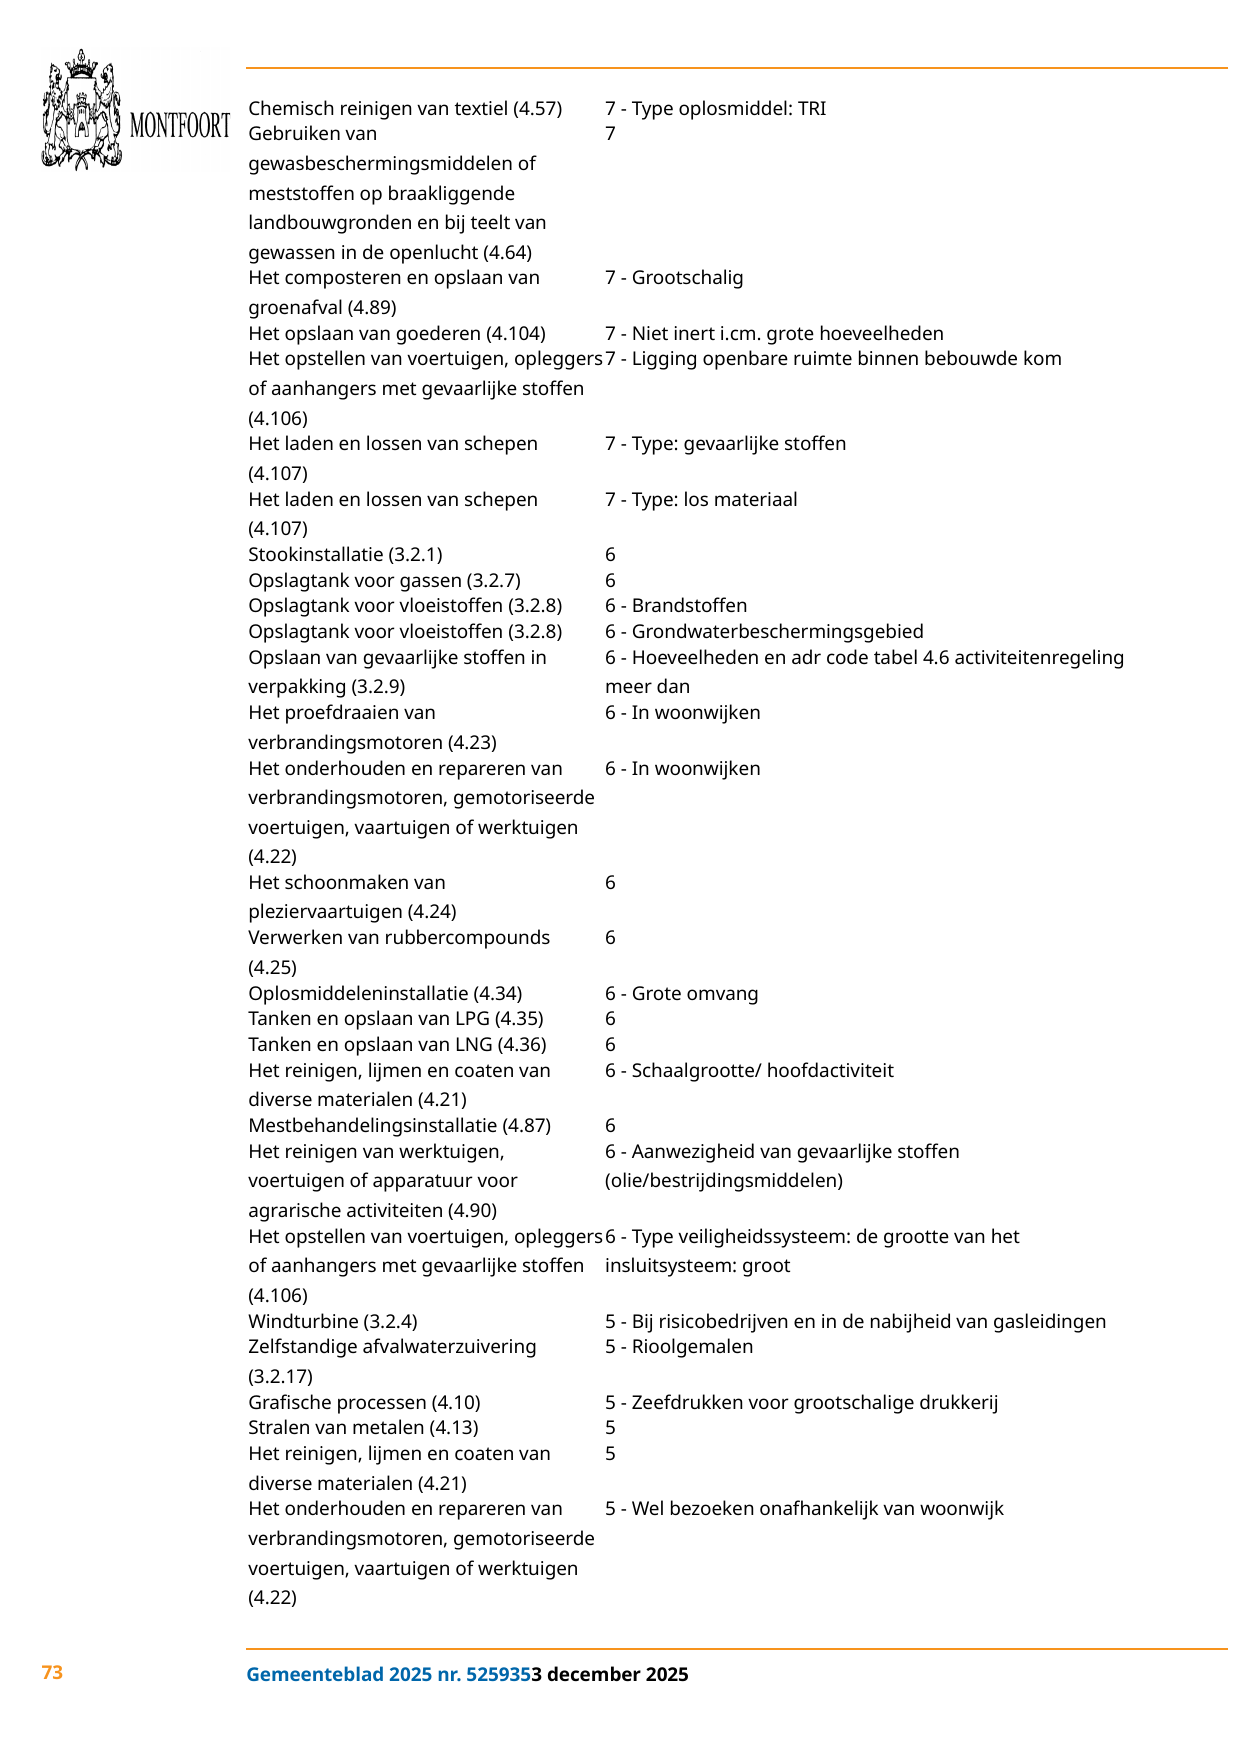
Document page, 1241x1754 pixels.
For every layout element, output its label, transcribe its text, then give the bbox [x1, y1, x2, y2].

table_cell 5 - Wel bezoeken onafhankelijk van woonwijk [605, 1496, 1152, 1610]
table_cell Het composteren en opslaan van groenafval (4.89) [248, 265, 605, 320]
table_cell 6 - In woonwijken [605, 699, 1152, 755]
table_cell 7 - Type oplosmiddel: TRI [605, 95, 1152, 121]
table_cell Het laden en lossen van schepen (4.107) [248, 486, 605, 541]
table_cell 6 [605, 567, 1152, 593]
table_cell 6 - Grondwaterbeschermingsgebied [605, 618, 1152, 644]
table_cell 6 - Aanwezigheid van gevaarlijke stoffen (olie/bestrijdingsmiddelen) [605, 1138, 1152, 1223]
table_cell Het reinigen, lijmen en coaten van diverse materialen (4.21) [248, 1057, 605, 1112]
table_cell Mestbehandelingsinstallatie (4.87) [248, 1112, 605, 1138]
table_cell 5 - Zeefdrukken voor grootschalige drukkerij [605, 1389, 1152, 1414]
table_cell 6 [605, 541, 1152, 567]
table_cell Het schoonmaken van pleziervaartuigen (4.24) [248, 869, 605, 924]
table_cell Verwerken van rubbercompounds (4.25) [248, 925, 605, 980]
table_cell Het reinigen, lijmen en coaten van diverse materialen (4.21) [248, 1440, 605, 1496]
table_cell 6 [605, 1006, 1152, 1031]
table_cell Windturbine (3.2.4) [248, 1308, 605, 1333]
table_cell Opslagtank voor vloeistoffen (3.2.8) [248, 593, 605, 618]
table_cell 5 - Bij risicobedrijven en in de nabijheid van gasleidingen [605, 1308, 1152, 1333]
table_cell Grafische processen (4.10) [248, 1389, 605, 1414]
table_cell 6 - Type veiligheidssysteem: de grootte van het insluitsysteem: groot [605, 1223, 1152, 1308]
table_cell Stralen van metalen (4.13) [248, 1415, 605, 1440]
table_cell 6 - In woonwijken [605, 755, 1152, 869]
table_cell Chemisch reinigen van textiel (4.57) [248, 95, 605, 121]
table_cell 5 [605, 1415, 1152, 1440]
table_cell Het proefdraaien van verbrandingsmotoren (4.23) [248, 699, 605, 755]
table_cell Het opstellen van voertuigen, opleggers of aanhangers met gevaarlijke stoffen (4.106) [248, 346, 605, 431]
table_cell Zelfstandige afvalwaterzuivering (3.2.17) [248, 1334, 605, 1389]
table_cell 7 - Grootschalig [605, 265, 1152, 320]
table_cell Het opslaan van goederen (4.104) [248, 320, 605, 346]
table_cell 6 - Brandstoffen [605, 593, 1152, 618]
table_cell 7 - Niet inert i.cm. grote hoeveelheden [605, 320, 1152, 346]
table_cell Het reinigen van werktuigen, voertuigen of apparatuur voor agrarische activiteiten (4.90) [248, 1138, 605, 1223]
table_cell 6 [605, 869, 1152, 924]
table_cell 6 - Schaalgrootte/ hoofdactiviteit [605, 1057, 1152, 1112]
picture [41, 47, 231, 172]
table_cell Oplosmiddeleninstallatie (4.34) [248, 980, 605, 1006]
table_cell Gebruiken van gewasbeschermingsmiddelen of meststoffen op braakliggende landbouwgronden en bij teelt van gewassen in de openlucht (4.64) [248, 121, 605, 264]
table_cell Opslagtank voor vloeistoffen (3.2.8) [248, 618, 605, 644]
table_cell 5 - Rioolgemalen [605, 1334, 1152, 1389]
table_cell 6 [605, 925, 1152, 980]
table_cell Tanken en opslaan van LPG (4.35) [248, 1006, 605, 1031]
table_cell 7 - Ligging openbare ruimte binnen bebouwde kom [605, 346, 1152, 431]
table_cell Het opstellen van voertuigen, opleggers of aanhangers met gevaarlijke stoffen (4.106) [248, 1223, 605, 1308]
table_cell Opslagtank voor gassen (3.2.7) [248, 567, 605, 593]
table_cell 6 [605, 1112, 1152, 1138]
table_cell 6 - Grote omvang [605, 980, 1152, 1006]
table_cell Het onderhouden en repareren van verbrandingsmotoren, gemotoriseerde voertuigen, vaartuigen of werktuigen (4.22) [248, 1496, 605, 1610]
table_cell 7 [605, 121, 1152, 264]
table_cell 7 - Type: los materiaal [605, 486, 1152, 541]
table_cell Het laden en lossen van schepen (4.107) [248, 431, 605, 486]
table_cell Het onderhouden en repareren van verbrandingsmotoren, gemotoriseerde voertuigen, vaartuigen of werktuigen (4.22) [248, 755, 605, 869]
table_cell Stookinstallatie (3.2.1) [248, 541, 605, 567]
table_cell 6 [605, 1031, 1152, 1057]
table_cell Opslaan van gevaarlijke stoffen in verpakking (3.2.9) [248, 644, 605, 699]
table_cell 7 - Type: gevaarlijke stoffen [605, 431, 1152, 486]
table_cell Tanken en opslaan van LNG (4.36) [248, 1031, 605, 1057]
table_cell 5 [605, 1440, 1152, 1496]
table_cell 6 - Hoeveelheden en adr code tabel 4.6 activiteitenregeling meer dan [605, 644, 1152, 699]
